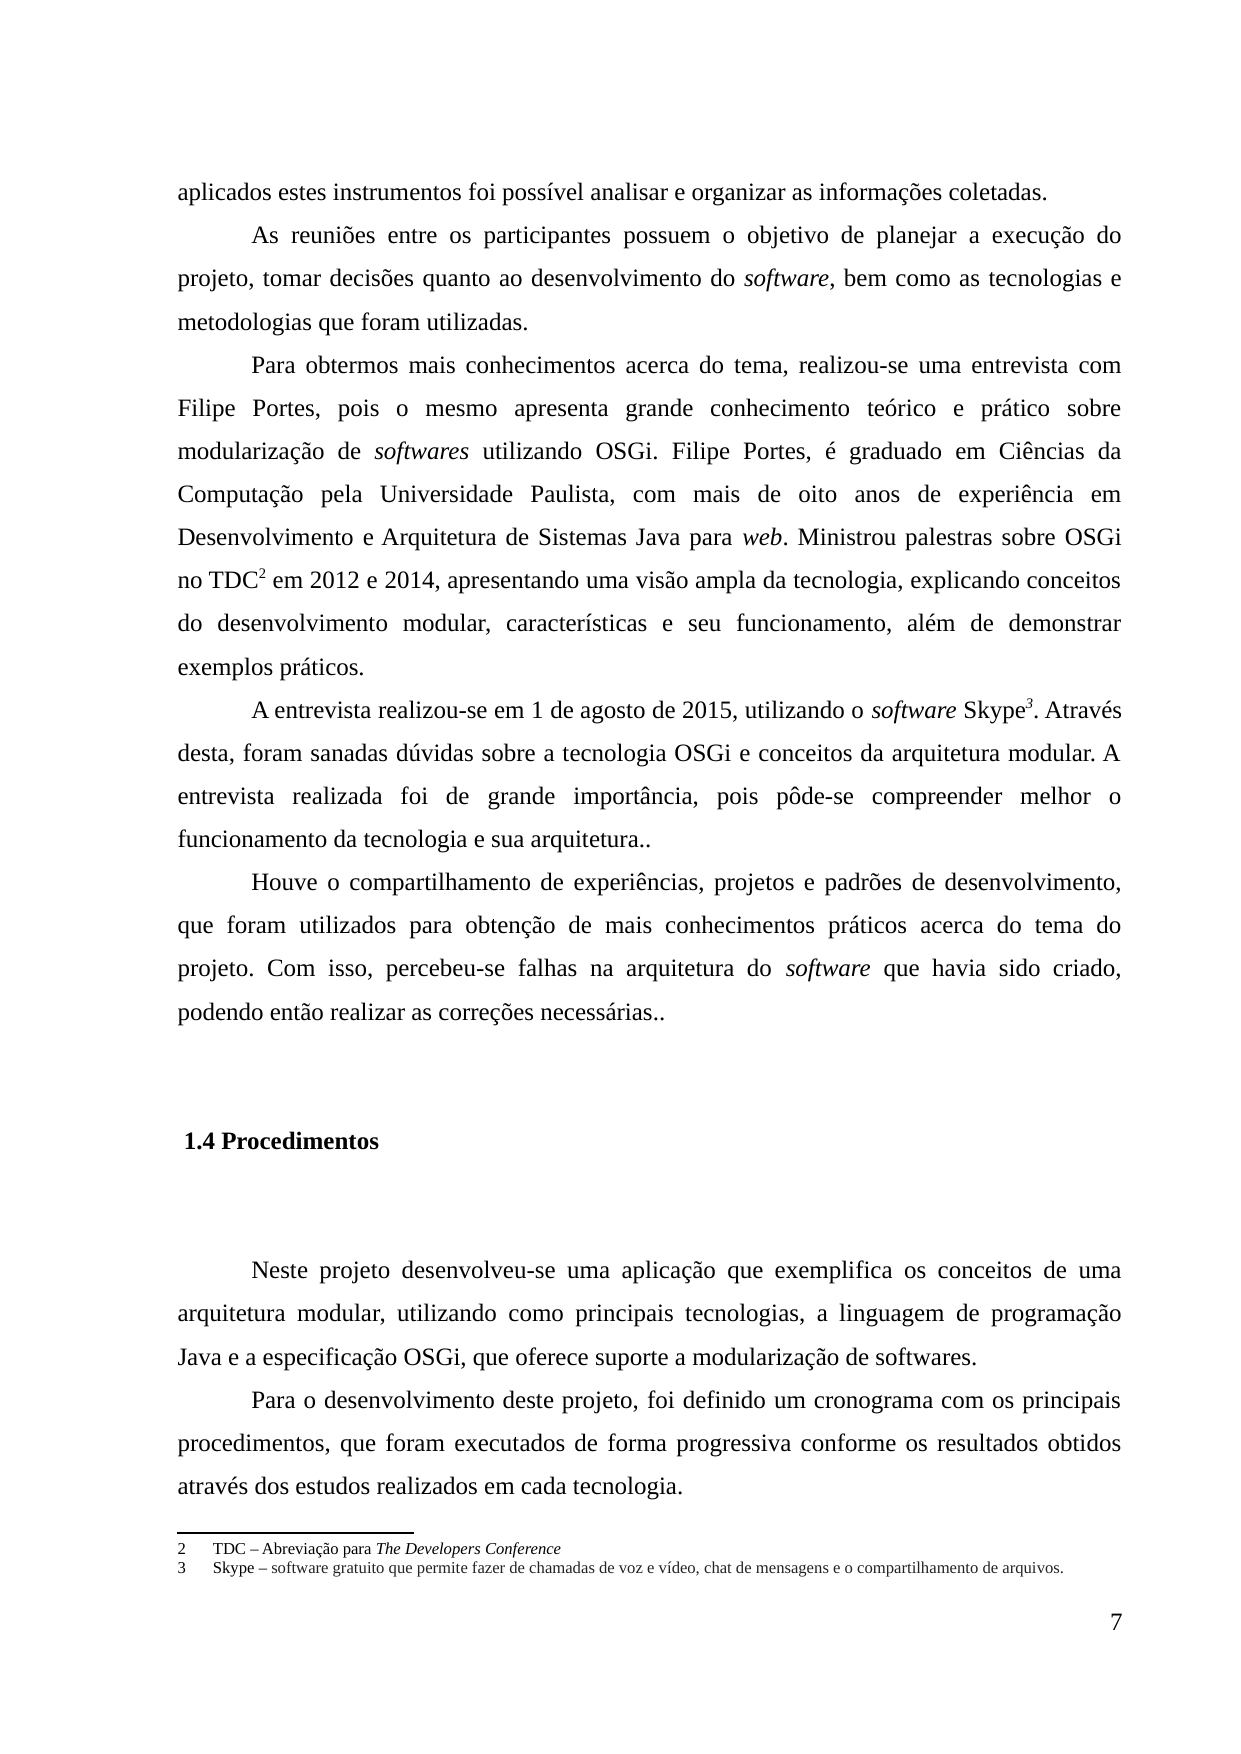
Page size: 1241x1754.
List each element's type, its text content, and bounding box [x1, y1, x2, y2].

text Skype – software gratuito que permite fazer de chamadas de voz e vídeo, chat de mensagens e o compartilhamento de arquivos. [177, 1558, 1122, 1577]
text Para obtermos mais conhecimentos acerca do tema, realizou-se uma entrevista com Filipe Portes, pois o mesmo apresenta grande conhecimento teórico e prático sobre modularização de softwares utilizando OSGi. Filipe Portes, é graduado em Ciências da Computação pela Universidade Paulista, com mais de oito anos de experiência em Desenvolvimento e Arquitetura de Sistemas Java para web. Ministrou palestras sobre OSGi no TDC em 2012 e 2014, apresentando uma visão ampla da tecnologia, explicando conceitos do desenvolvimento modular, características e seu funcionamento, além de demonstrar exemplos práticos. [177, 350, 1122, 680]
text Houve o compartilhamento de experiências, projetos e padrões de desenvolvimento, que foram utilizados para obtenção de mais conhecimentos práticos acerca do tema do projeto. Com isso, percebeu-se falhas na arquitetura do software que havia sido criado, podendo então realizar as correções necessárias.. [177, 867, 1122, 1025]
subtitle Procedimentos [177, 1126, 1122, 1155]
text A entrevista realizou-se em 1 de agosto de 2015, utilizando o software Skype. Através desta, foram sanadas dúvidas sobre a tecnologia OSGi e conceitos da arquitetura modular. A entrevista realizada foi de grande importância, pois pôde-se compreender melhor o funcionamento da tecnologia e sua arquitetura.. [177, 695, 1122, 853]
text aplicados estes instrumentos foi possível analisar e organizar as informações coletadas. [177, 177, 1122, 206]
text TDC – Abreviação para The Developers Conference [177, 1539, 1122, 1558]
text Neste projeto desenvolveu-se uma aplicação que exemplifica os conceitos de uma arquitetura modular, utilizando como principais tecnologias, a linguagem de programação Java e a especificação OSGi, que oferece suporte a modularização de softwares. [177, 1255, 1122, 1370]
text Para o desenvolvimento deste projeto, foi definido um cronograma com os principais procedimentos, que foram executados de forma progressiva conforme os resultados obtidos através dos estudos realizados em cada tecnologia. [177, 1385, 1122, 1500]
text As reuniões entre os participantes possuem o objetivo de planejar a execução do projeto, tomar decisões quanto ao desenvolvimento do software, bem como as tecnologias e metodologias que foram utilizadas. [177, 220, 1122, 335]
